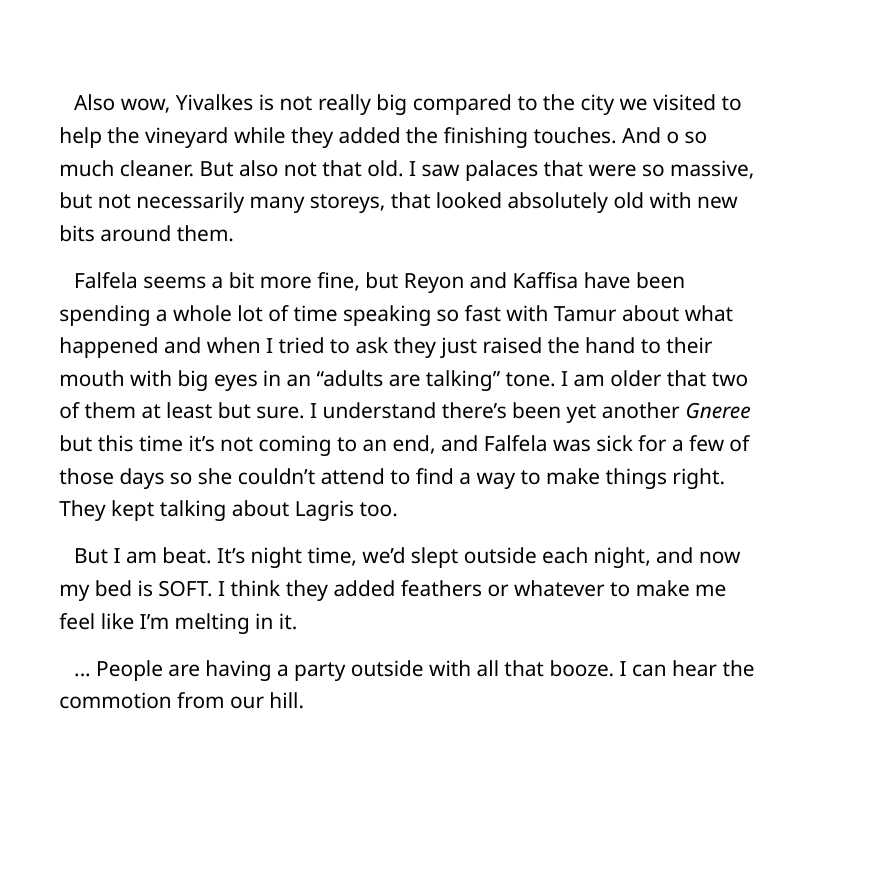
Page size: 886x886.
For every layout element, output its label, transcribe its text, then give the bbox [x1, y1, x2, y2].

text But I am beat. It’s night time, we’d slept outside each night, and now my bed is SOFT. I think they added feathers or whatever to make me feel like I’m melting in it. [59, 542, 768, 635]
text Falfela seems a bit more fine, but Reyon and Kaffisa have been spending a whole lot of time speaking so fast with Tamur about what happened and when I tried to ask they just raised the hand to their mouth with big eyes in an “adults are talking” tone. I am older that two of them at least but sure. I understand there’s been yet another Gneree but this time it’s not coming to an end, and Falfela was sick for a few of those days so she couldn’t attend to find a way to make things right. They kept talking about Lagris too. [59, 266, 768, 523]
text Also wow, Yivalkes is not really big compared to the city we visited to help the vineyard while they added the finishing touches. And o so much cleaner. But also not that old. I saw palaces that were so massive, but not necessarily many storeys, that looked absolutely old with new bits around them. [59, 88, 768, 247]
text ... People are having a party outside with all that booze. I can hear the commotion from our hill. [59, 654, 768, 715]
